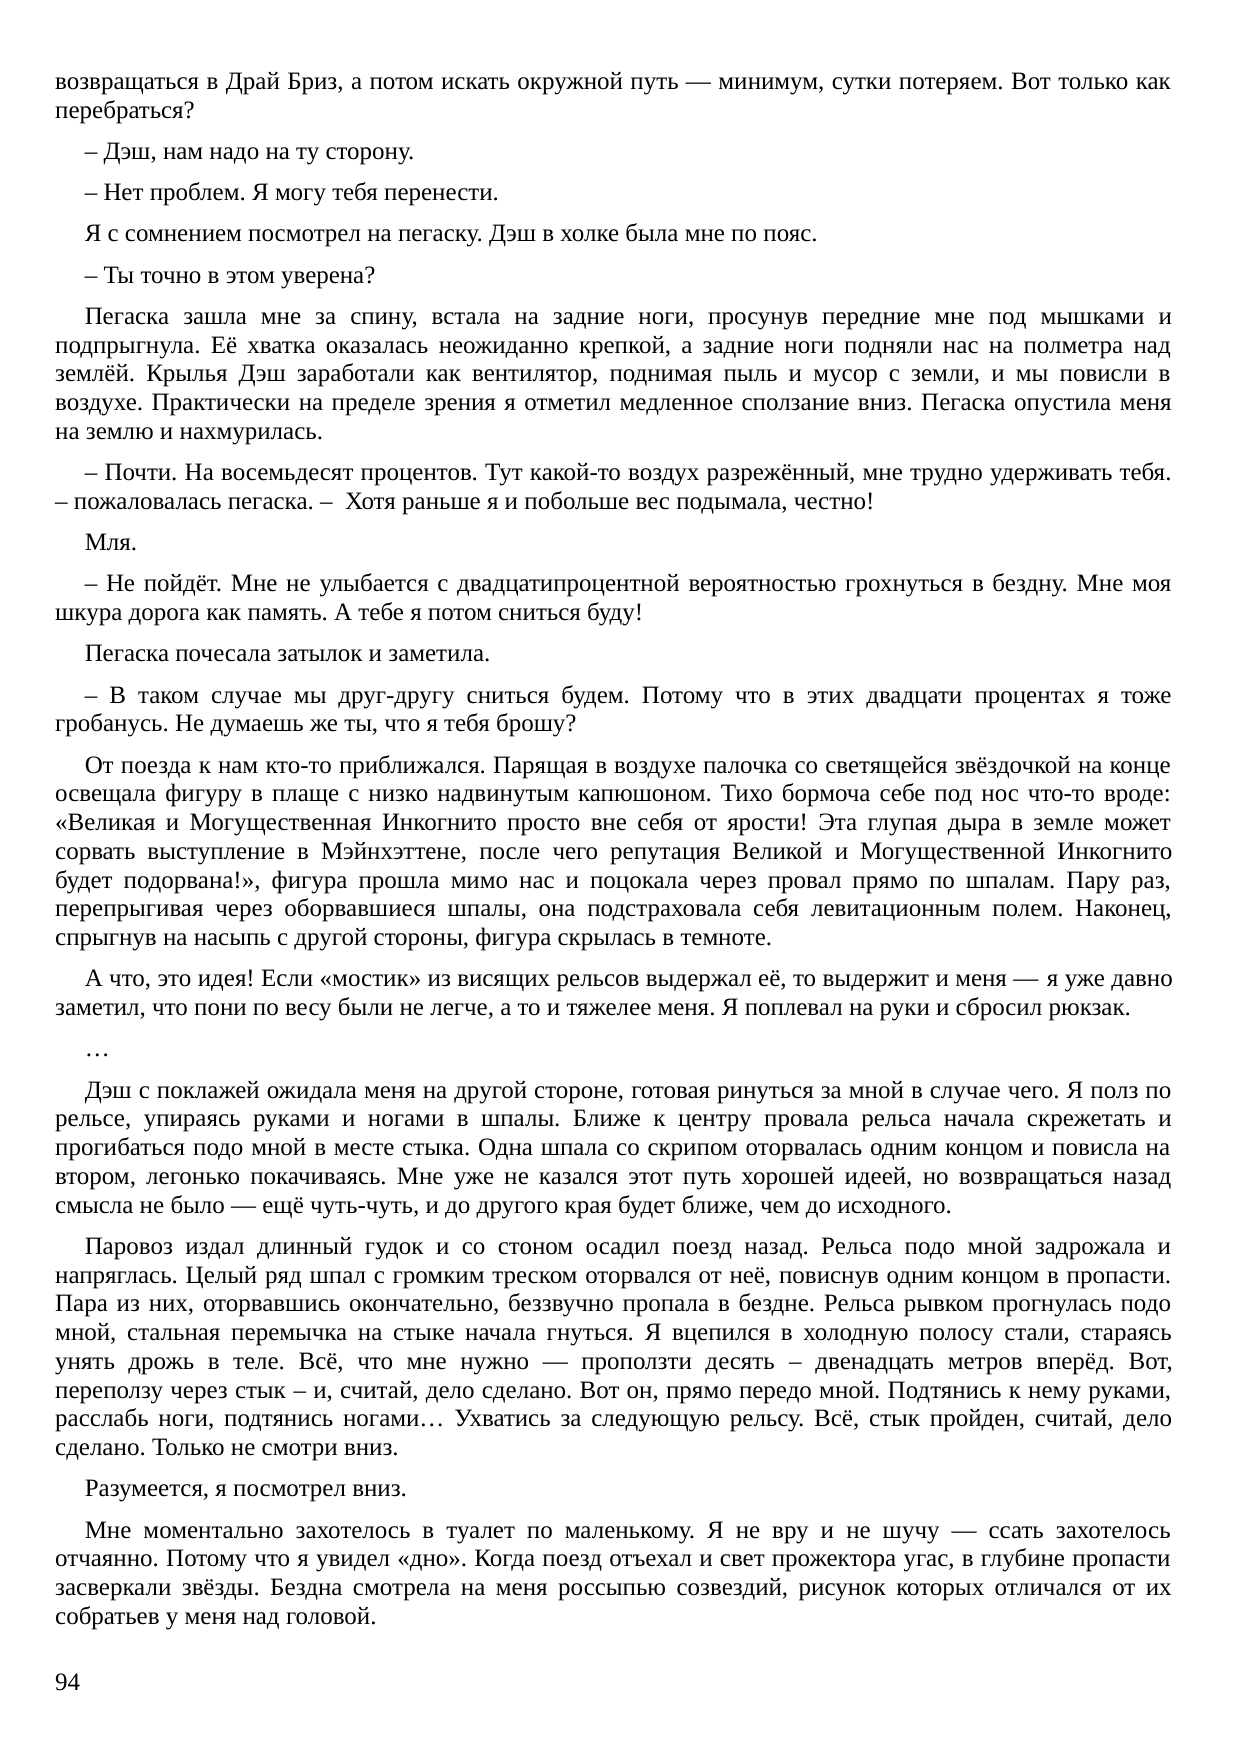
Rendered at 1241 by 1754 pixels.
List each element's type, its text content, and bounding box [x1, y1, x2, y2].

text Я с сомнением посмотрел на пегаску. Дэш в холке была мне по пояс. [55, 218, 1173, 247]
text А что, это идея! Если «мостик» из висящих рельсов выдержал её, то выдержит и меня — я уже давно заметил, что пони по весу были не легче, а то и тяжелее меня. Я поплевал на руки и сбросил рюкзак. [55, 963, 1173, 1021]
text Разумеется, я посмотрел вниз. [55, 1473, 1173, 1502]
text – Почти. На восемьдесят процентов. Тут какой-то воздух разрежённый, мне трудно удерживать тебя. – пожаловалась пегаска. – Хотя раньше я и побольше вес подымала, честно! [55, 457, 1173, 515]
text возвращаться в Драй Бриз, а потом искать окружной путь — минимум, сутки потеряем. Вот только как перебраться? [55, 66, 1173, 123]
text – Дэш, нам надо на ту сторону. [55, 136, 1173, 165]
text … [55, 1033, 1173, 1062]
text Мне моментально захотелось в туалет по маленькому. Я не вру и не шучу — ссать захотелось отчаянно. Потому что я увидел «дно». Когда поезд отъехал и свет прожектора угас, в глубине пропасти засверкали звёзды. Бездна смотрела на меня россыпью созвездий, рисунок которых отличался от их собратьев у меня над головой. [55, 1515, 1173, 1630]
text Мля. [55, 527, 1173, 556]
text – Нет проблем. Я могу тебя перенести. [55, 177, 1173, 206]
text От поезда к нам кто-то приближался. Парящая в воздухе палочка со светящейся звёздочкой на конце освещала фигуру в плаще с низко надвинутым капюшоном. Тихо бормоча себе под нос что-то вроде: «Великая и Могущественная Инкогнито просто вне себя от ярости! Эта глупая дыра в земле может сорвать выступление в Мэйнхэттене, после чего репутация Великой и Могущественной Инкогнито будет подорвана!», фигура прошла мимо нас и поцокала через провал прямо по шпалам. Пару раз, перепрыгивая через оборвавшиеся шпалы, она подстраховала себя левитационным полем. Наконец, спрыгнув на насыпь с другой стороны, фигура скрылась в темноте. [55, 750, 1173, 951]
text – Ты точно в этом уверена? [55, 260, 1173, 288]
text Пегаска зашла мне за спину, встала на задние ноги, просунув передние мне под мышками и подпрыгнула. Её хватка оказалась неожиданно крепкой, а задние ноги подняли нас на полметра над землёй. Крылья Дэш заработали как вентилятор, поднимая пыль и мусор с земли, и мы повисли в воздухе. Практически на пределе зрения я отметил медленное сползание вниз. Пегаска опустила меня на землю и нахмурилась. [55, 301, 1173, 445]
text Дэш с поклажей ожидала меня на другой стороне, готовая ринуться за мной в случае чего. Я полз по рельсе, упираясь руками и ногами в шпалы. Ближе к центру провала рельса начала скрежетать и прогибаться подо мной в месте стыка. Одна шпала со скрипом оторвалась одним концом и повисла на втором, легонько покачиваясь. Мне уже не казался этот путь хорошей идеей, но возвращаться назад смысла не было — ещё чуть-чуть, и до другого края будет ближе, чем до исходного. [55, 1075, 1173, 1218]
text – Не пойдёт. Мне не улыбается с двадцатипроцентной вероятностью грохнуться в бездну. Мне моя шкура дорога как память. А тебе я потом сниться буду! [55, 568, 1173, 626]
text – В таком случае мы друг-другу сниться будем. Потому что в этих двадцати процентах я тоже гробанусь. Не думаешь же ты, что я тебя брошу? [55, 680, 1173, 737]
text Пегаска почесала затылок и заметила. [55, 638, 1173, 667]
text Паровоз издал длинный гудок и со стоном осадил поезд назад. Рельса подо мной задрожала и напряглась. Целый ряд шпал с громким треском оторвался от неё, повиснув одним концом в пропасти. Пара из них, оторвавшись окончательно, беззвучно пропала в бездне. Рельса рывком прогнулась подо мной, стальная перемычка на стыке начала гнуться. Я вцепился в холодную полосу стали, стараясь унять дрожь в теле. Всё, что мне нужно — проползти десять – двенадцать метров вперёд. Вот, переползу через стык – и, считай, дело сделано. Вот он, прямо передо мной. Подтянись к нему руками, расслабь ноги, подтянись ногами… Ухватись за следующую рельсу. Всё, стык пройден, считай, дело сделано. Только не смотри вниз. [55, 1231, 1173, 1461]
